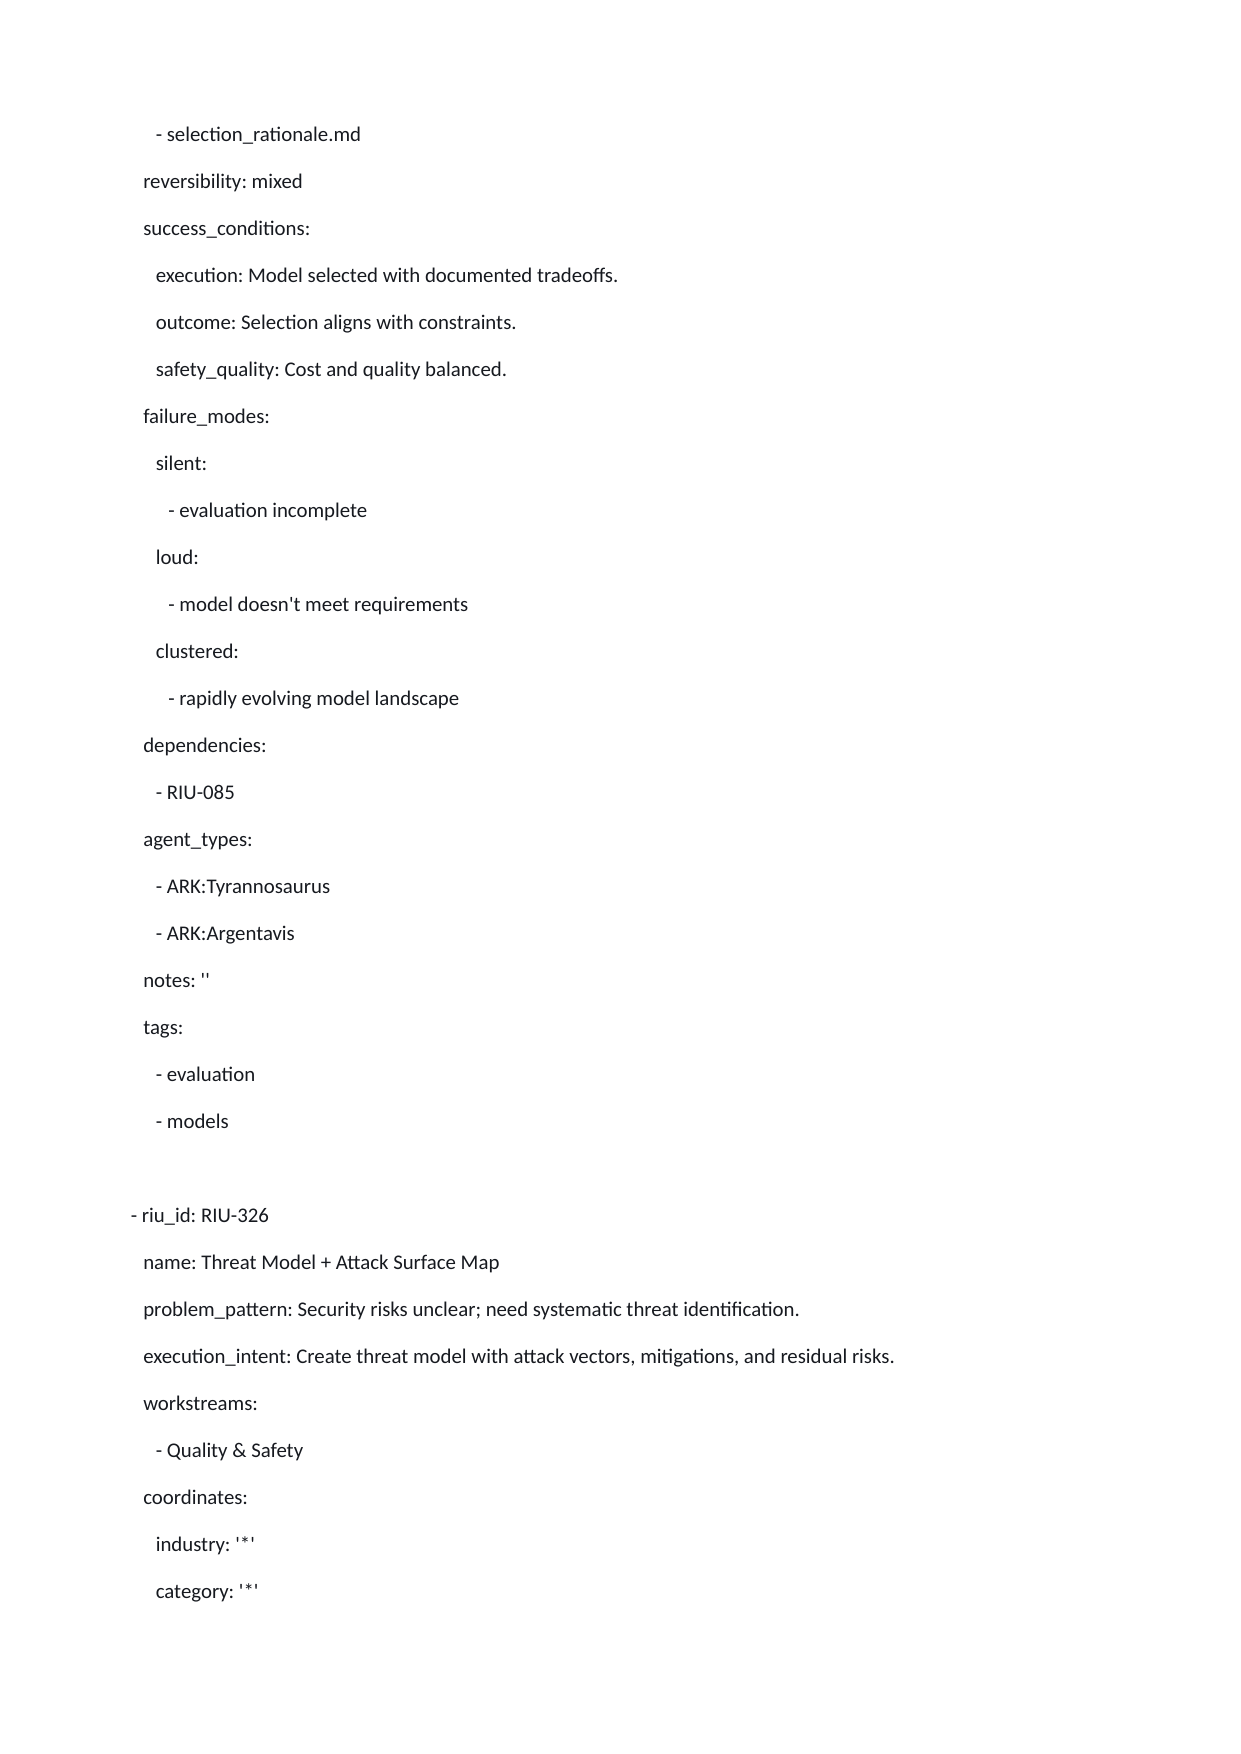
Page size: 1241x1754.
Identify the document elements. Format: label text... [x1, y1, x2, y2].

text loud: [118, 541, 1122, 570]
text category: '*' [118, 1575, 1122, 1604]
text - ARK:Argentavis [118, 917, 1122, 946]
text success_conditions: [118, 212, 1122, 241]
text outcome: Selection aligns with constraints. [118, 306, 1122, 335]
text safety_quality: Cost and quality balanced. [118, 353, 1122, 382]
text agent_types: [118, 823, 1122, 852]
text - RIU-085 [118, 776, 1122, 804]
text - evaluation [118, 1058, 1122, 1086]
text workstreams: [118, 1387, 1122, 1416]
text clustered: [118, 635, 1122, 664]
text - selection_rationale.md [118, 118, 1122, 147]
text execution_intent: Create threat model with attack vectors, mitigations, and residual risks. [118, 1340, 1122, 1369]
text tags: [118, 1011, 1122, 1039]
text - model doesn't meet requirements [118, 588, 1122, 617]
text notes: '' [118, 964, 1122, 992]
text dependencies: [118, 729, 1122, 758]
text - Quality & Safety [118, 1434, 1122, 1463]
text problem_pattern: Security risks unclear; need systematic threat identification. [118, 1293, 1122, 1322]
text - models [118, 1105, 1122, 1133]
text - riu_id: RIU-326 [118, 1199, 1122, 1228]
text coordinates: [118, 1481, 1122, 1510]
text - evaluation incomplete [118, 494, 1122, 523]
text reversibility: mixed [118, 165, 1122, 194]
text silent: [118, 447, 1122, 476]
text industry: '*' [118, 1528, 1122, 1557]
text failure_modes: [118, 400, 1122, 429]
text execution: Model selected with documented tradeoffs. [118, 259, 1122, 288]
text - ARK:Tyrannosaurus [118, 870, 1122, 898]
text - rapidly evolving model landscape [118, 682, 1122, 711]
text name: Threat Model + Attack Surface Map [118, 1246, 1122, 1275]
